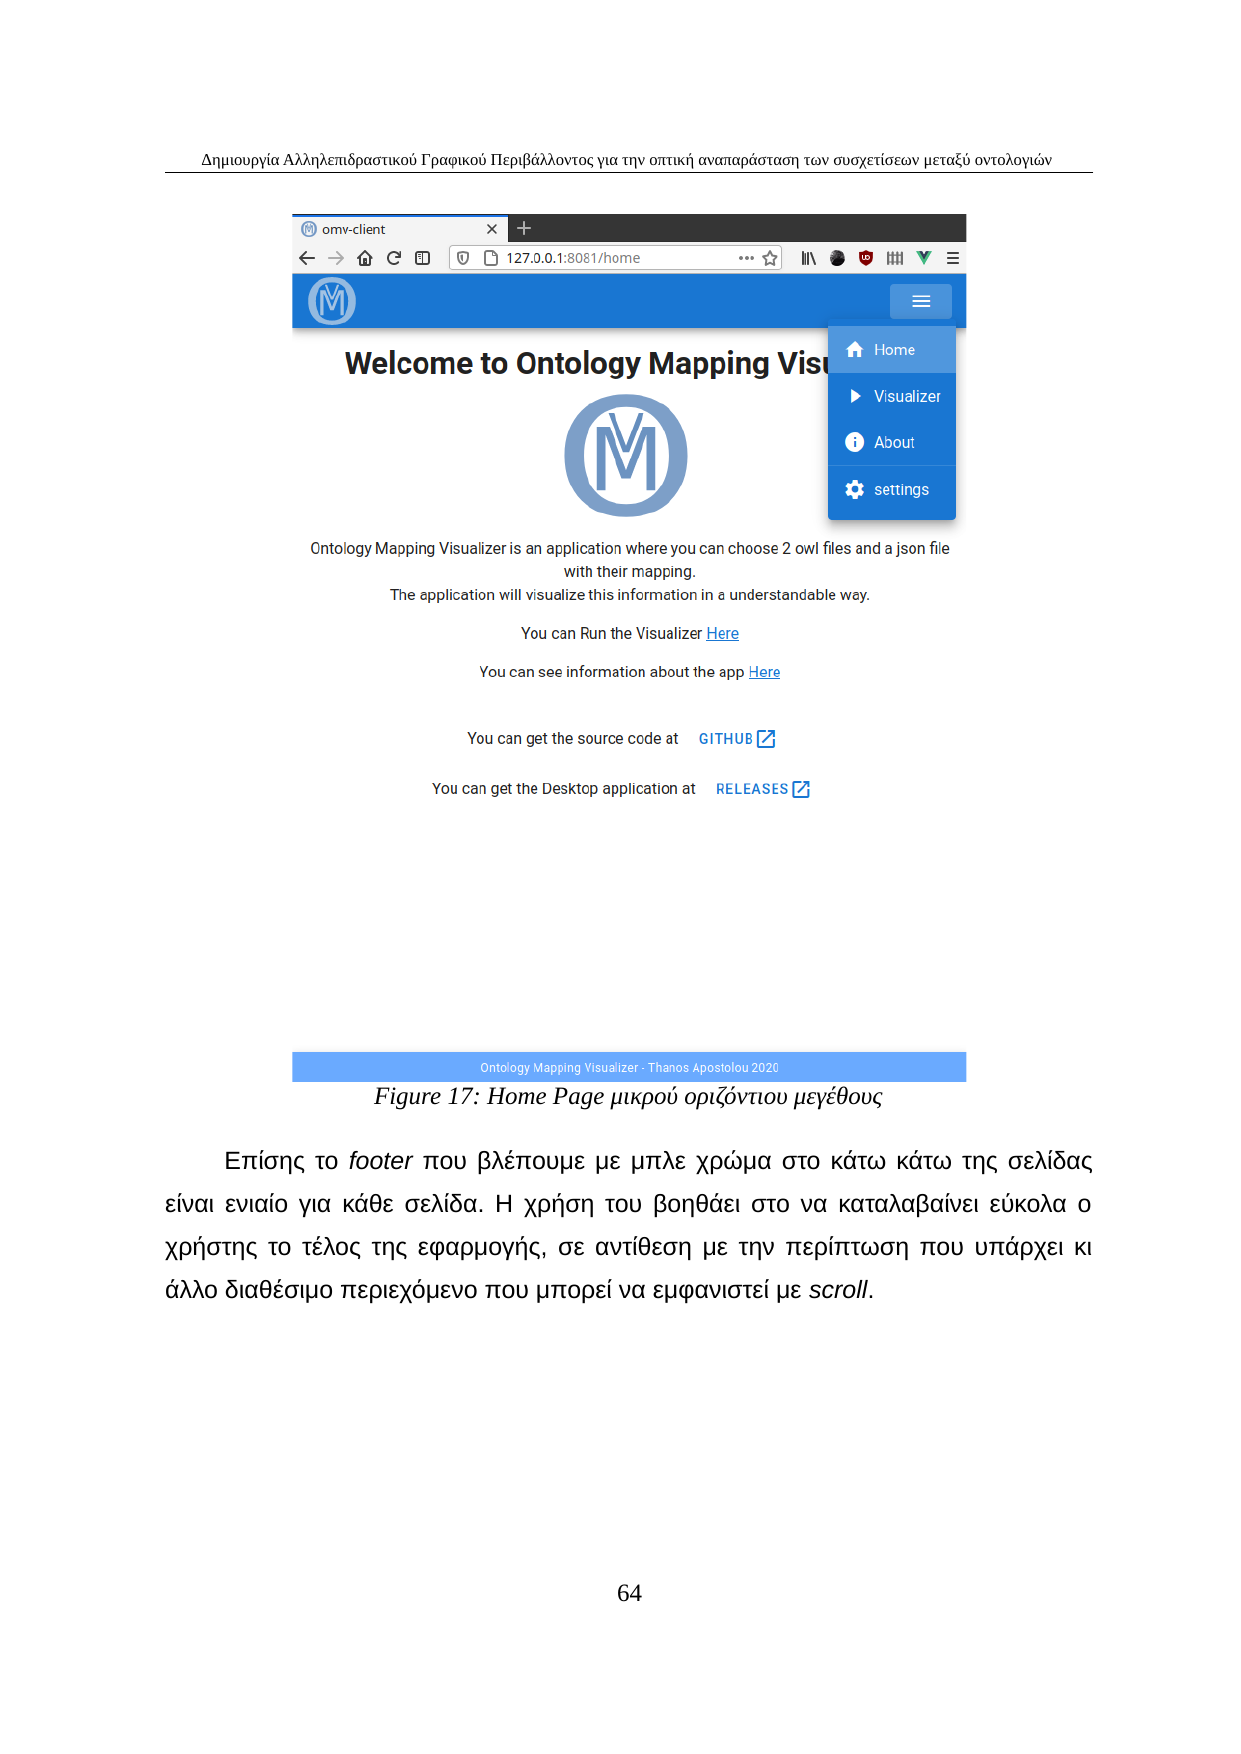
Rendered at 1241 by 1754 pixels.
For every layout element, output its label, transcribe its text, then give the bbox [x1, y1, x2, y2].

picture [292, 214, 967, 1082]
text Figure 17: Home Page μικρού οριζόντιου μεγέθους [292, 1082, 966, 1110]
text Επίσης το footer που βλέπουμε με μπλε χρώμα στο κάτω κάτω της σελίδας είναι ενιαίο για κάθε σελίδα. Η χρήση του βοηθάει στο να καταλαβαίνει εύκολα ο χρήστης το τέλος της εφαρμογής, σε αντίθεση με την περίπτωση που υπάρχει κι άλλο διαθέσιμο περιεχόμενο που μπορεί να εμφανιστεί με scroll. [165, 1146, 1093, 1304]
